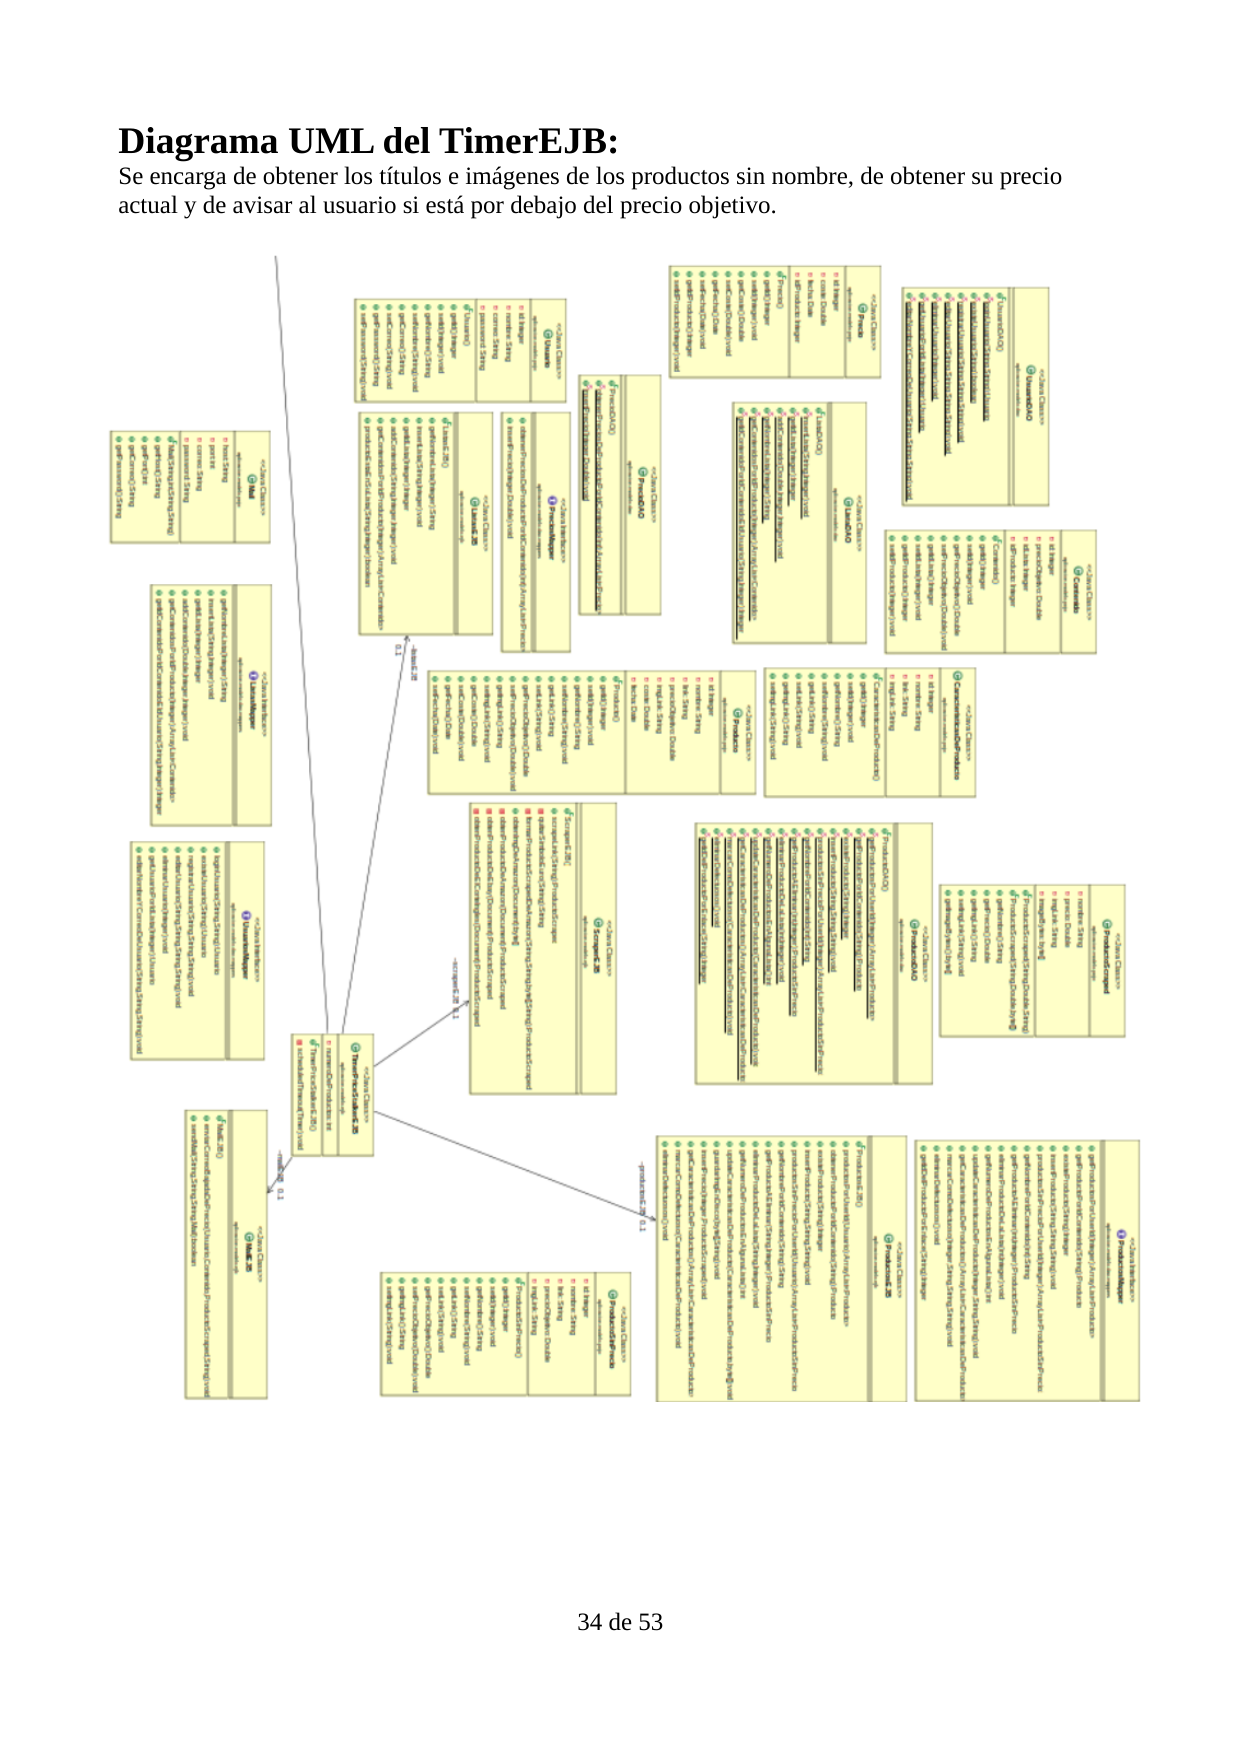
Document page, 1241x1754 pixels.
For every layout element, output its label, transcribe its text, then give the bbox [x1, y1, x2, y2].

text Se encarga de obtener los títulos e imágenes de los productos sin nombre, de obtener su precio actual y de avisar al usuario si está por debajo del precio objetivo. [118, 161, 1122, 219]
text Diagrama UML del TimerEJB: [118, 118, 1122, 161]
picture [101, 257, 1142, 1402]
